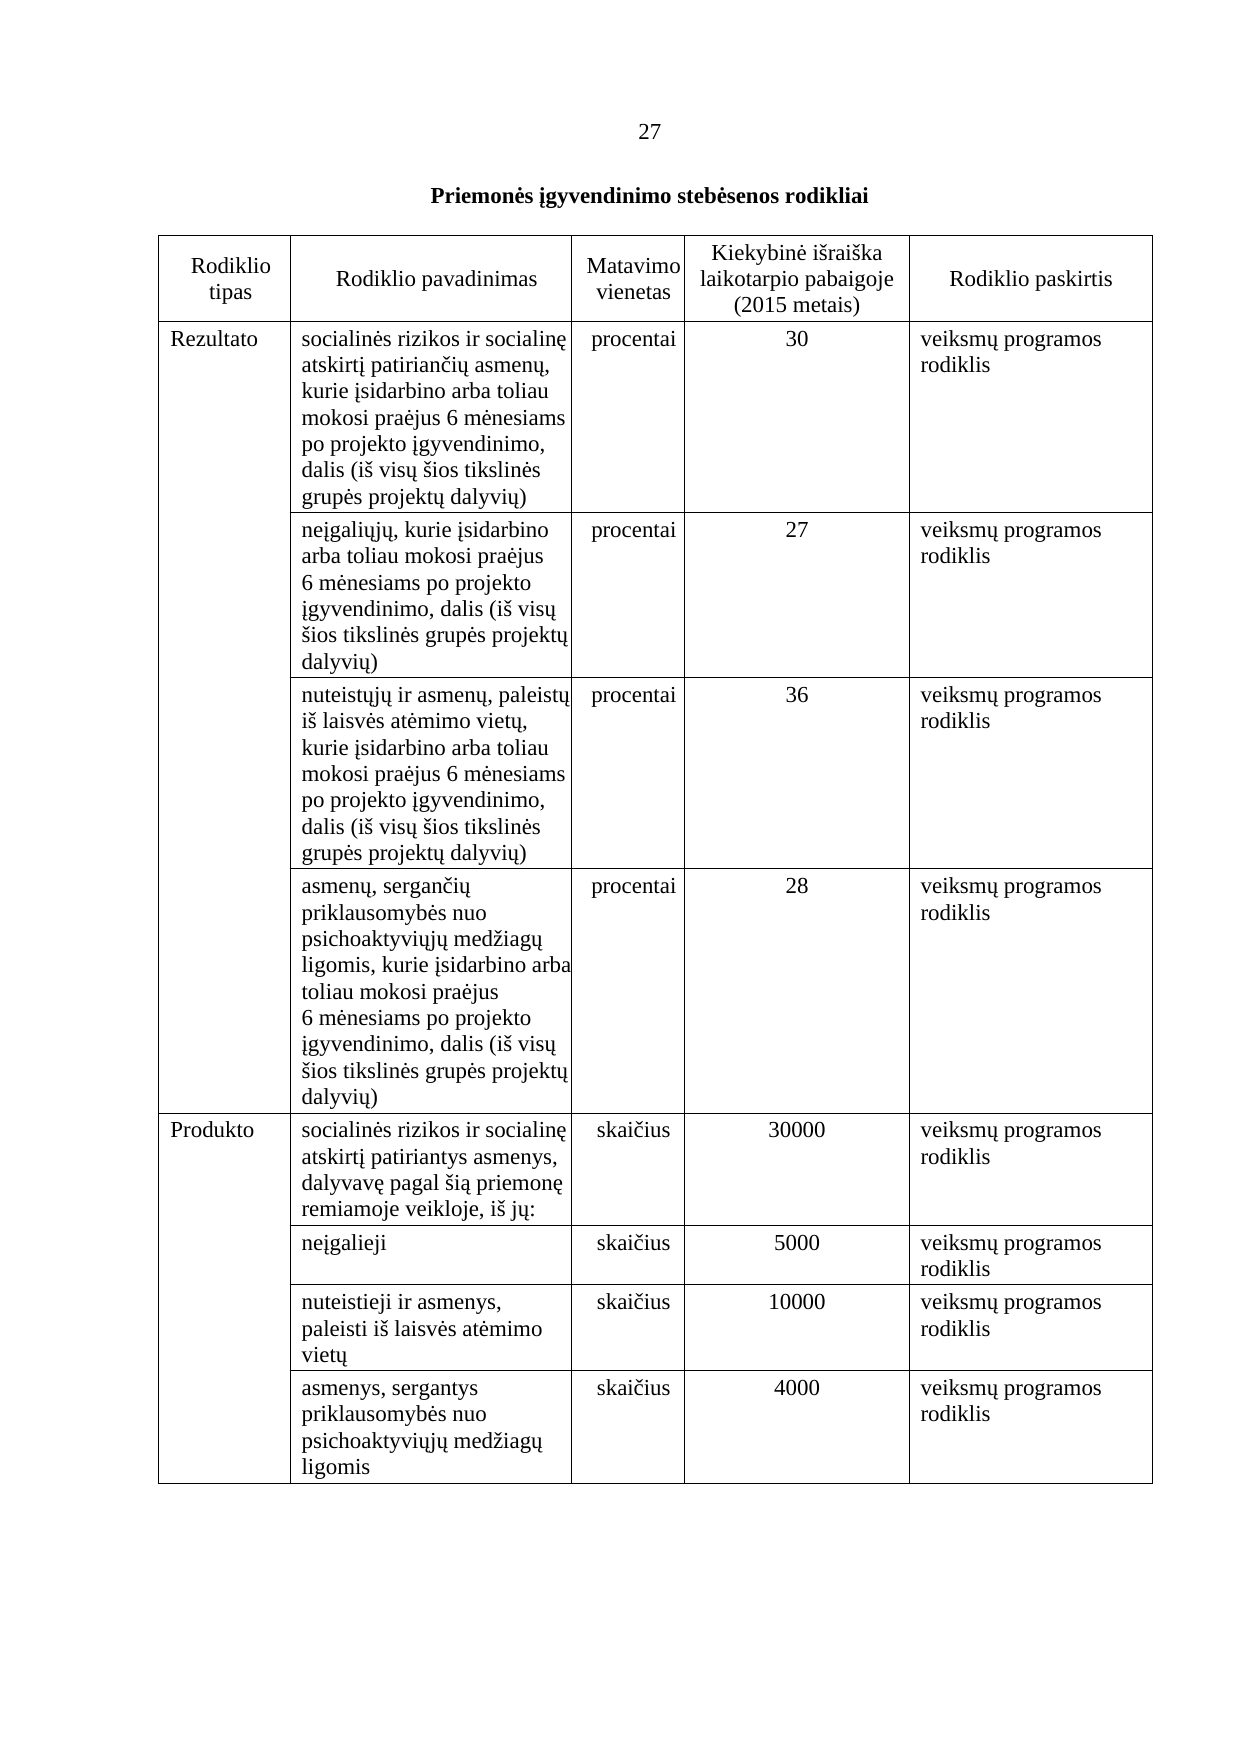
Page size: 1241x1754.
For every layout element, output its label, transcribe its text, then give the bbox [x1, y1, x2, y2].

table_cell veiksmų programos rodiklis [910, 1285, 1152, 1370]
table_cell 30000 [685, 1114, 909, 1225]
table_cell 4000 [685, 1371, 909, 1482]
table_cell nuteistieji ir asmenys, paleisti iš laisvės atėmimo vietų [291, 1285, 571, 1370]
table_cell veiksmų programos rodiklis [910, 1114, 1152, 1225]
table_cell [159, 677, 290, 1112]
table_cell Produkto [159, 1114, 290, 1482]
table_cell asmenų, sergančių priklausomybės nuo psichoaktyviųjų medžiagų ligomis, kurie įsidarbino arba toliau mokosi praėjus 6 mėnesiams po projekto įgyvendinimo, dalis (iš visų šios tikslinės grupės projektų dalyvių) [291, 869, 571, 1112]
table_cell neįgalieji [291, 1226, 571, 1284]
table_cell veiksmų programos rodiklis [910, 322, 1152, 512]
table_cell veiksmų programos rodiklis [910, 1371, 1152, 1482]
table_cell procentai [572, 322, 684, 512]
table_cell socialinės rizikos ir socialinę atskirtį patiriantys asmenys, dalyvavę pagal šią priemonę remiamoje veikloje, iš jų: [291, 1114, 571, 1225]
table_cell 27 [685, 513, 909, 677]
table_header Rodiklio paskirtis [910, 236, 1152, 321]
table_cell Rezultato [159, 322, 290, 677]
table_header Rodiklio pavadinimas [291, 236, 571, 321]
text Priemonės įgyvendinimo stebėsenos rodikliai [148, 182, 1152, 208]
table_cell procentai [572, 678, 684, 868]
table_cell skaičius [572, 1114, 684, 1225]
table_cell veiksmų programos rodiklis [910, 513, 1152, 677]
table_cell skaičius [572, 1371, 684, 1482]
table_cell neįgaliųjų, kurie įsidarbino arba toliau mokosi praėjus 6 mėnesiams po projekto įgyvendinimo, dalis (iš visų šios tikslinės grupės projektų dalyvių) [291, 513, 571, 677]
table_cell socialinės rizikos ir socialinę atskirtį patiriančių asmenų, kurie įsidarbino arba toliau mokosi praėjus 6 mėnesiams po projekto įgyvendinimo, dalis (iš visų šios tikslinės grupės projektų dalyvių) [291, 322, 571, 512]
table_cell 36 [685, 678, 909, 868]
table_cell nuteistųjų ir asmenų, paleistų iš laisvės atėmimo vietų, kurie įsidarbino arba toliau mokosi praėjus 6 mėnesiams po projekto įgyvendinimo, dalis (iš visų šios tikslinės grupės projektų dalyvių) [291, 678, 571, 868]
table_cell asmenys, sergantys priklausomybės nuo psichoaktyviųjų medžiagų ligomis [291, 1371, 571, 1482]
table_cell veiksmų programos rodiklis [910, 678, 1152, 868]
table_cell skaičius [572, 1285, 684, 1370]
table_header Rodiklio tipas [159, 236, 290, 321]
table_header Matavimo vienetas [572, 236, 684, 321]
table_cell skaičius [572, 1226, 684, 1284]
table_cell procentai [572, 869, 684, 1112]
table_cell 28 [685, 869, 909, 1112]
table_cell 5000 [685, 1226, 909, 1284]
table_cell veiksmų programos rodiklis [910, 869, 1152, 1112]
table_cell 30 [685, 322, 909, 512]
table_cell 10000 [685, 1285, 909, 1370]
table_cell procentai [572, 513, 684, 677]
table_header Kiekybinė išraiška laikotarpio pabaigoje (2015 metais) [685, 236, 909, 321]
table_cell veiksmų programos rodiklis [910, 1226, 1152, 1284]
